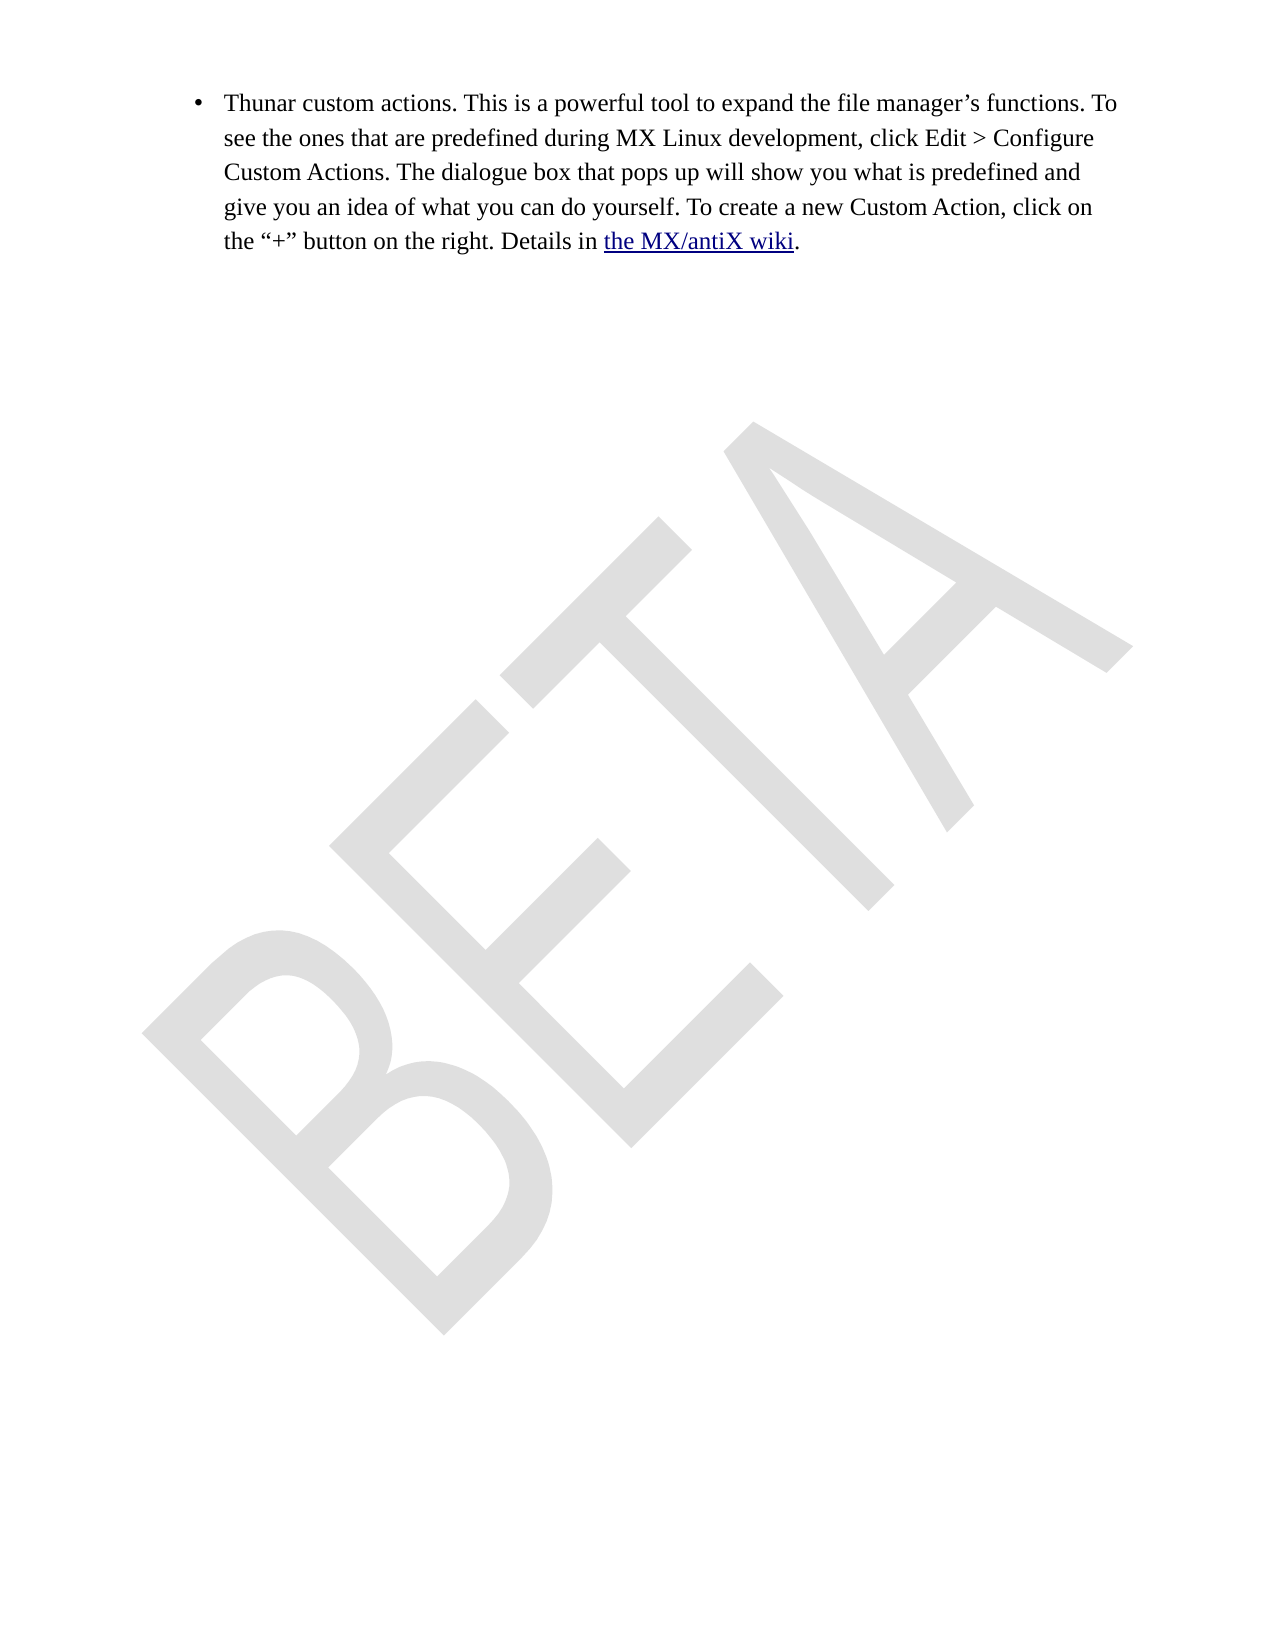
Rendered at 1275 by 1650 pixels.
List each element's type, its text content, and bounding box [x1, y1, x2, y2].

list Thunar custom actions. This is a powerful tool to expand the file manager’s functions. To see the ones that are predefined during MX Linux development, click Edit > Configure Custom Actions. The dialogue box that pops up will show you what is predefined and give you an idea of what you can do yourself. To create a new Custom Action, click on the “+” button on the right. Details in the MX/antiX wiki. [194, 88, 1125, 255]
